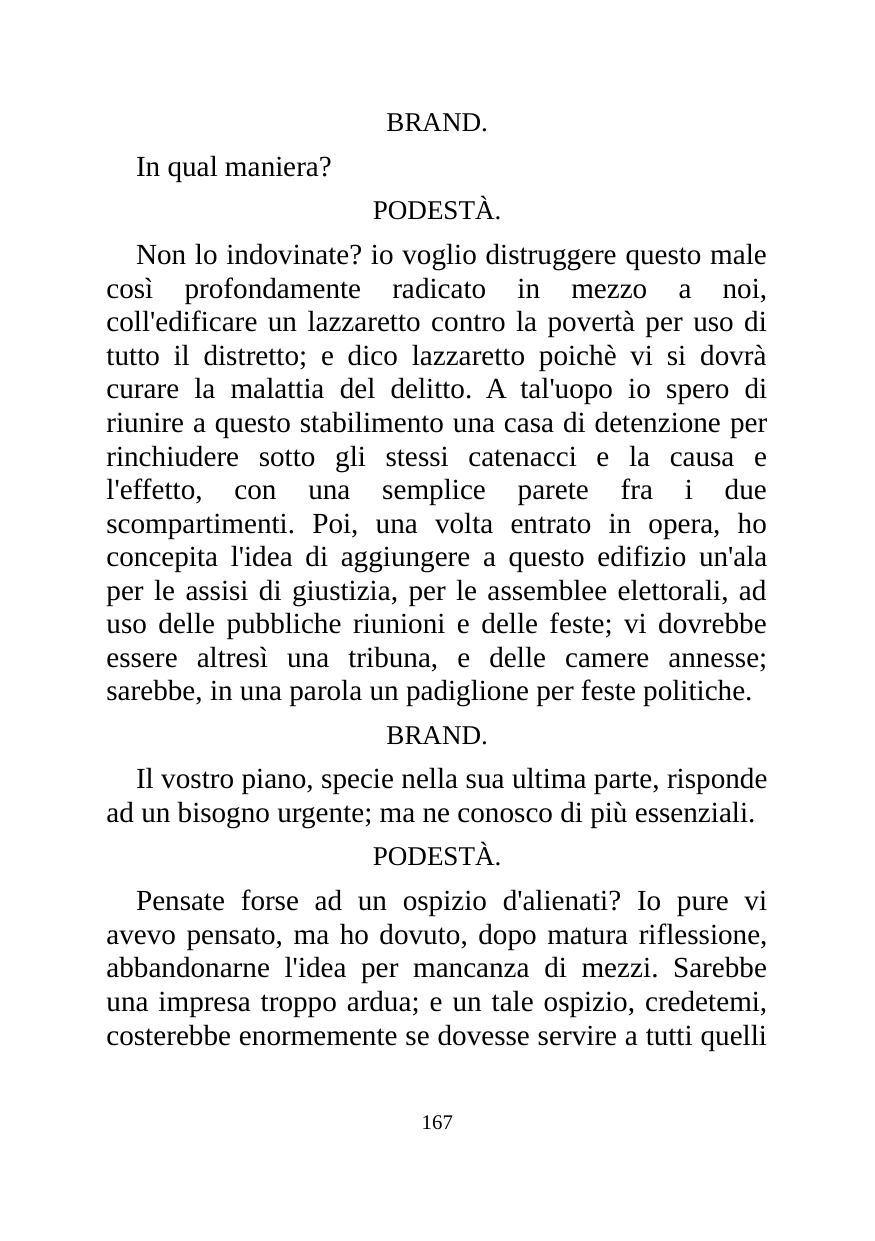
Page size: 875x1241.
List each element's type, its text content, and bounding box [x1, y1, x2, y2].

text PODESTÀ. [106, 194, 768, 226]
text Pensate forse ad un ospizio d'alienati? Io pure vi avevo pensato, ma ho dovuto, dopo matura riflessione, abbandonarne l'idea per mancanza di mezzi. Sarebbe una impresa troppo ardua; e un tale ospizio, credetemi, costerebbe enormemente se dovesse servire a tutti quelli [106, 883, 768, 1051]
text BRAND. [106, 719, 768, 750]
text Il vostro piano, specie nella sua ultima parte, risponde ad un bisogno urgente; ma ne conosco di più essenziali. [106, 762, 768, 829]
text In qual maniera? [106, 149, 768, 183]
text Non lo indovinate? io voglio distruggere questo male così profondamente radicato in mezzo a noi, coll'edificare un lazzaretto contro la povertà per uso di tutto il distretto; e dico lazzaretto poichè vi si dovrà curare la malattia del delitto. A tal'uopo io spero di riunire a questo stabilimento una casa di detenzione per rinchiudere sotto gli stessi catenacci e la causa e l'effetto, con una semplice parete fra i due scompartimenti. Poi, una volta entrato in opera, ho concepita l'idea di aggiungere a questo edifizio un'ala per le assisi di giustizia, per le assemblee elettorali, ad uso delle pubbliche riunioni e delle feste; vi dovrebbe essere altresì una tribuna, e delle camere annesse; sarebbe, in una parola un padiglione per feste politiche. [106, 237, 768, 707]
text PODESTÀ. [106, 841, 768, 872]
text BRAND. [106, 106, 768, 137]
